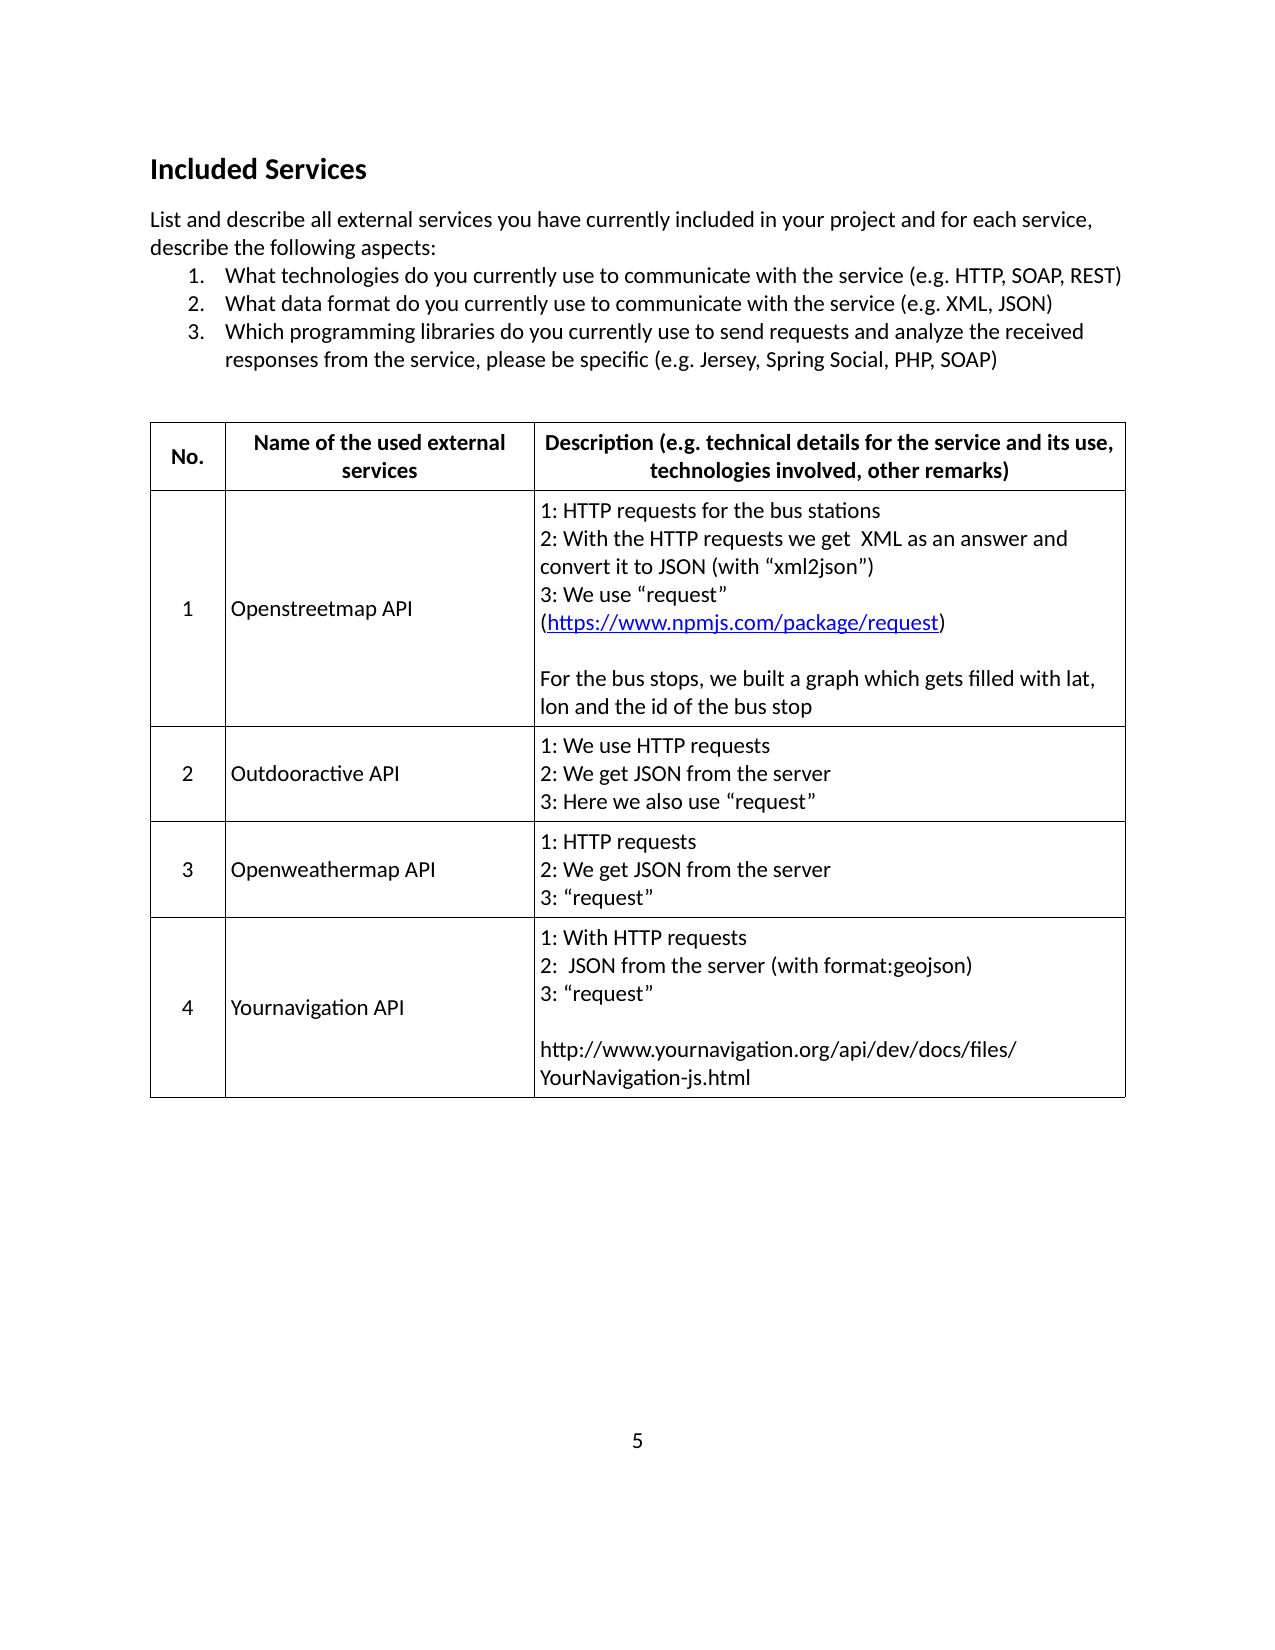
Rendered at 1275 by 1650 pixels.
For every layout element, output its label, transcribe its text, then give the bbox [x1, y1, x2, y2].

table_cell 1: We use HTTP requests 2: We get JSON from the server 3: Here we also use “request” [535, 727, 1125, 821]
table_header Name of the used external services [226, 423, 534, 490]
table_cell 1: With HTTP requests 2: JSON from the server (with format:geojson) 3: “request” http://www.yournavigation.org/api/dev/docs/files/YourNavigation-js.html [535, 918, 1125, 1097]
table_cell 1: HTTP requests 2: We get JSON from the server 3: “request” [535, 822, 1125, 917]
table_cell 2 [151, 727, 225, 821]
table_header Description (e.g. technical details for the service and its use, technologies involved, other remarks) [535, 423, 1125, 490]
table_header No. [151, 423, 225, 490]
table_cell Openweathermap API [226, 822, 534, 917]
table_cell Openstreetmap API [226, 491, 534, 726]
table_cell 1 [151, 491, 225, 726]
table_cell 4 [151, 918, 225, 1097]
text List and describe all external services you have currently included in your project and for each service, describe the following aspects: [150, 205, 1125, 261]
table_cell Yournavigation API [226, 918, 534, 1097]
list What technologies do you currently use to communicate with the service (e.g. HTTP, SOAP, REST) [187, 261, 1125, 289]
subtitle Included Services [150, 150, 1125, 187]
list What data format do you currently use to communicate with the service (e.g. XML, JSON) [187, 289, 1125, 317]
table_cell Outdooractive API [226, 727, 534, 821]
table_cell 1: HTTP requests for the bus stations 2: With the HTTP requests we get XML as an answer and convert it to JSON (with “xml2json”) 3: We use “request” (https://www.npmjs.com/package/request) For the bus stops, we built a graph which gets filled with lat, lon and the id of the bus stop [535, 491, 1125, 726]
table_cell 3 [151, 822, 225, 917]
list Which programming libraries do you currently use to send requests and analyze the received responses from the service, please be specific (e.g. Jersey, Spring Social, PHP, SOAP) [187, 317, 1125, 373]
